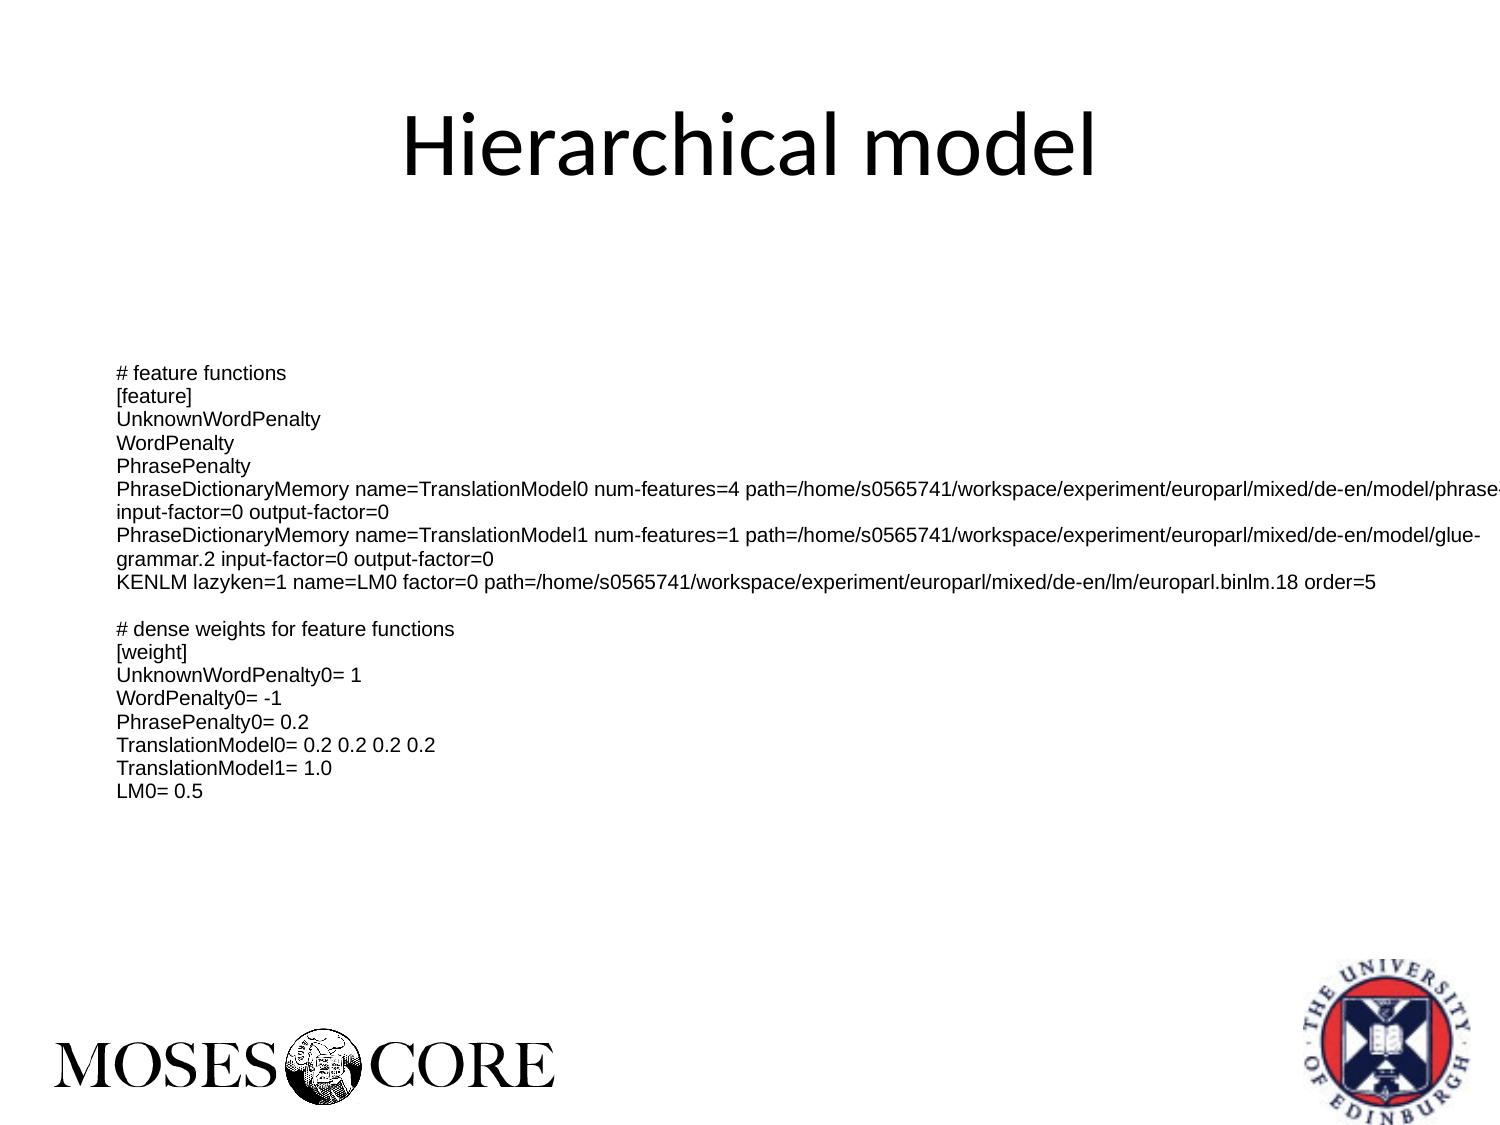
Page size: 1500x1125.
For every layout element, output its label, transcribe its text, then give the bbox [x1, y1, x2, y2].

text_box # feature functions [feature] UnknownWordPenalty WordPenalty PhrasePenalty PhraseDictionaryMemory name=TranslationModel0 num-features=4 path=/home/s0565741/workspace/experiment/europarl/mixed/de-en/model/phrase-table.2 input-factor=0 output-factor=0 PhraseDictionaryMemory name=TranslationModel1 num-features=1 path=/home/s0565741/workspace/experiment/europarl/mixed/de-en/model/glue-grammar.2 input-factor=0 output-factor=0 KENLM lazyken=1 name=LM0 factor=0 path=/home/s0565741/workspace/experiment/europarl/mixed/de-en/lm/europarl.binlm.18 order=5 # dense weights for feature functions [weight] UnknownWordPenalty0= 1 WordPenalty0= -1 PhrasePenalty0= 0.2 TranslationModel0= 0.2 0.2 0.2 0.2 TranslationModel1= 1.0 LM0= 0.5 [101, 330, 1500, 840]
title Hierarchical model [75, 45, 1426, 233]
picture [1303, 959, 1475, 1125]
picture [53, 1025, 555, 1108]
